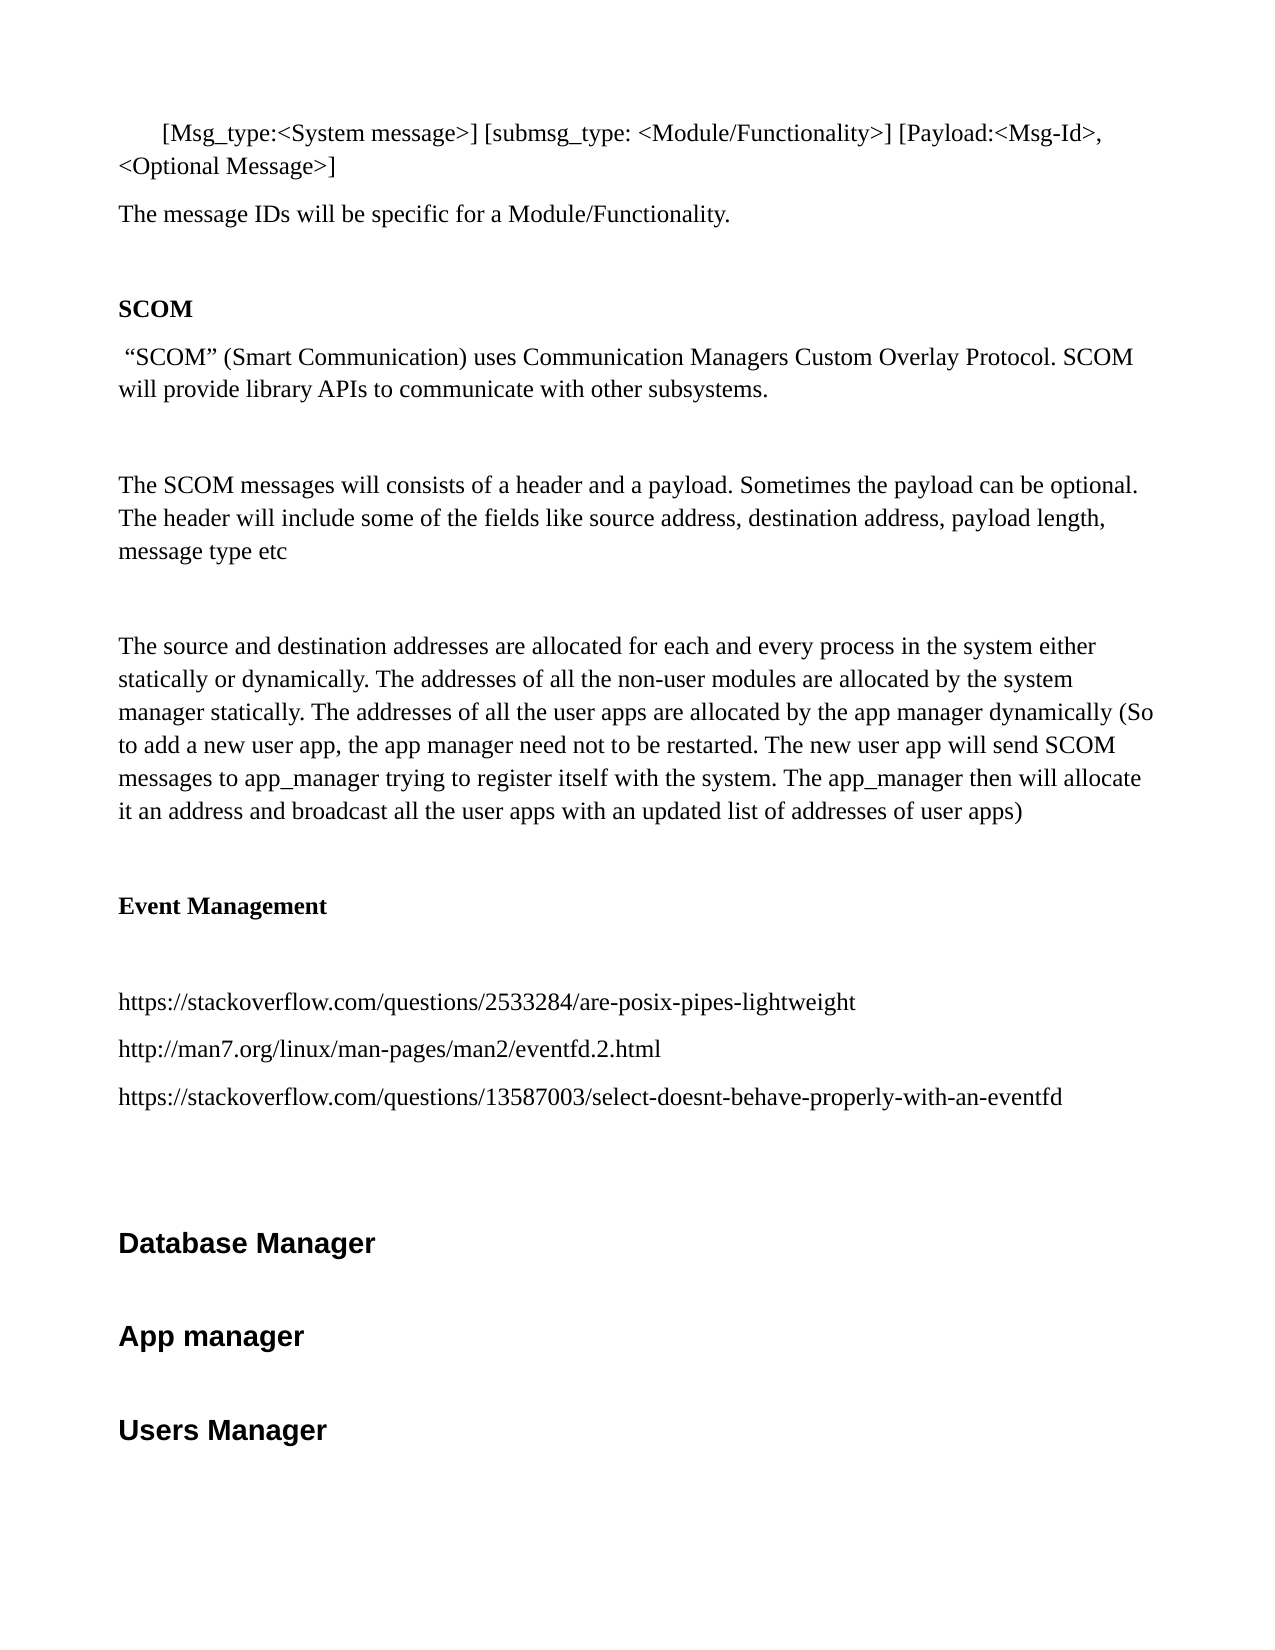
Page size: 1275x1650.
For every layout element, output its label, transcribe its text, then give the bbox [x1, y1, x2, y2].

subtitle Users Manager [118, 1413, 1157, 1446]
subtitle App manager [118, 1319, 1157, 1353]
text http://man7.org/linux/man-pages/man2/eventfd.2.html [118, 1034, 1157, 1063]
text The SCOM messages will consists of a header and a payload. Sometimes the payload can be optional. The header will include some of the fields like source address, destination address, payload length, message type etc [118, 470, 1157, 564]
text https://stackoverflow.com/questions/13587003/select-doesnt-behave-properly-with-an-eventfd [118, 1082, 1157, 1111]
text Event Management [118, 891, 1157, 920]
text https://stackoverflow.com/questions/2533284/are-posix-pipes-lightweight [118, 987, 1157, 1015]
text SCOM [118, 294, 1157, 323]
text The message IDs will be specific for a Module/Functionality. [118, 199, 1157, 227]
text The source and destination addresses are allocated for each and every process in the system either statically or dynamically. The addresses of all the non-user modules are allocated by the system manager statically. The addresses of all the user apps are allocated by the app manager dynamically (So to add a new user app, the app manager need not to be restarted. The new user app will send SCOM messages to app_manager trying to register itself with the system. The app_manager then will allocate it an address and broadcast all the user apps with an updated list of addresses of user apps) [118, 631, 1157, 825]
text [Msg_type:<System message>] [submsg_type: <Module/Functionality>] [Payload:<Msg-Id>, <Optional Message>] [118, 118, 1157, 180]
text “SCOM” (Smart Communication) uses Communication Managers Custom Overlay Protocol. SCOM will provide library APIs to communicate with other subsystems. [118, 342, 1157, 403]
subtitle Database Manager [118, 1226, 1157, 1259]
